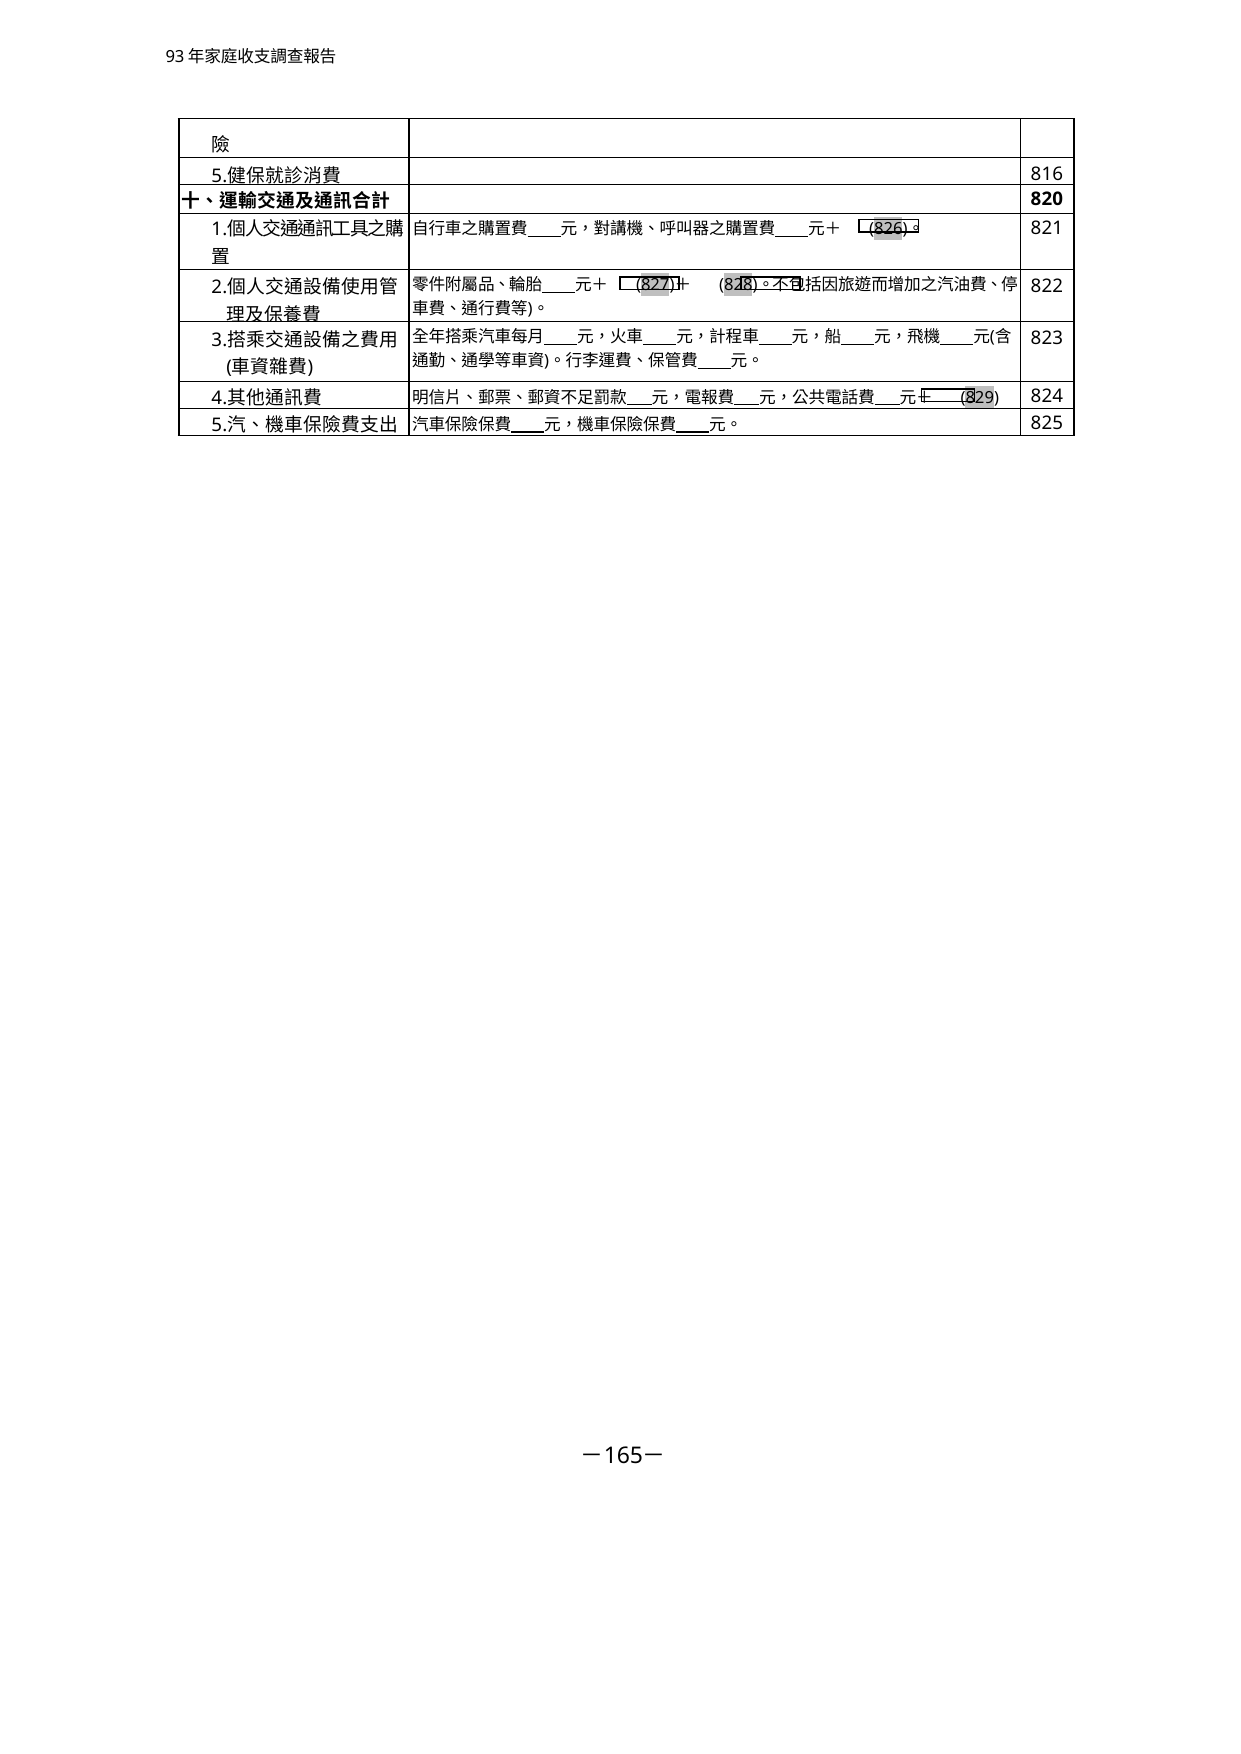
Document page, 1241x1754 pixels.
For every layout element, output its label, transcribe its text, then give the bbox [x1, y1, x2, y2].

table_cell 明信片、郵票、郵資不足罰款 元，電報費 元，公共電話費 元＋ (829) [410, 382, 1020, 408]
table_cell [410, 185, 1020, 213]
table_cell [410, 119, 1020, 157]
table_cell 824 [1021, 382, 1073, 408]
table_cell 1.個人交通通訊工具之購置 [180, 214, 408, 269]
table_cell 4.其他通訊費 [180, 382, 408, 408]
table_cell 全年搭乘汽車每月 元，火車 元，計程車 元，船 元，飛機 元(含通勤、通學等車資)。行李運費、保管費 元。 [410, 322, 1020, 381]
table_cell 821 [1021, 214, 1073, 269]
table_cell 820 [1021, 185, 1073, 213]
table_cell 5.汽、機車保險費支出 [180, 409, 408, 435]
table_cell 816 [1021, 158, 1073, 184]
table_cell 險 [180, 119, 408, 157]
table_cell 3.搭乘交通設備之費用(車資雜費) [180, 322, 408, 381]
table_cell 2.個人交通設備使用管理及保養費 [180, 270, 408, 321]
table_cell 825 [1021, 409, 1073, 435]
table_cell 823 [1021, 322, 1073, 381]
table_cell [1021, 119, 1073, 157]
table_cell [410, 158, 1020, 184]
table_cell 自行車之購置費 元，對講機、呼叫器之購置費 元＋ (826)。 [410, 214, 1020, 269]
table_cell 零件附屬品、輪胎 元＋ (827)＋ (828)。不包括因旅遊而增加之汽油費、停車費、通行費等)。 [410, 270, 1020, 321]
table_cell 822 [1021, 270, 1073, 321]
table_cell 十、運輸交通及通訊合計 [180, 185, 408, 213]
table_cell 5.健保就診消費 [180, 158, 408, 184]
table_cell 汽車保險保費 元，機車保險保費 元。 [410, 409, 1020, 435]
